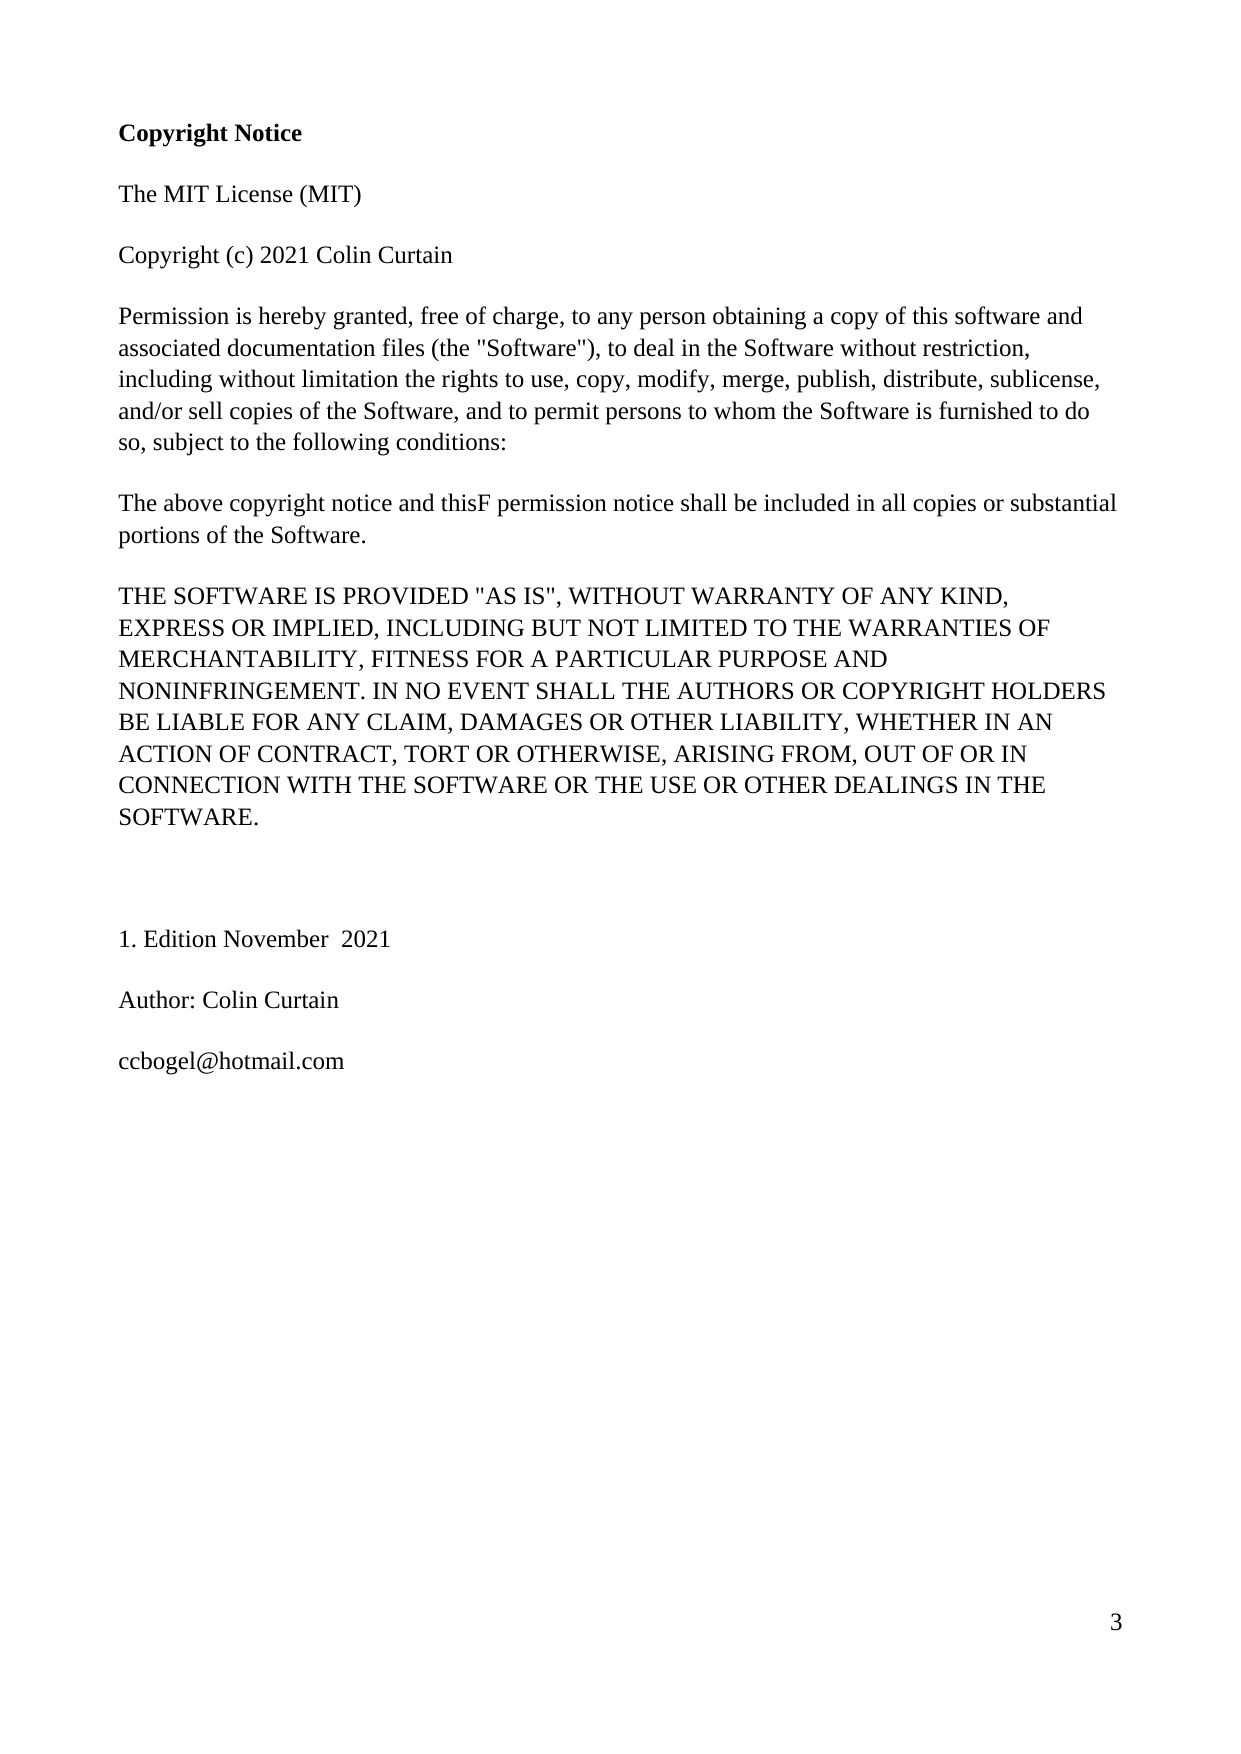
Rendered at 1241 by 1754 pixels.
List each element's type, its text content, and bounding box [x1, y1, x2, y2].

text The MIT License (MIT) [118, 179, 1122, 208]
text THE SOFTWARE IS PROVIDED "AS IS", WITHOUT WARRANTY OF ANY KIND, EXPRESS OR IMPLIED, INCLUDING BUT NOT LIMITED TO THE WARRANTIES OF MERCHANTABILITY, FITNESS FOR A PARTICULAR PURPOSE AND NONINFRINGEMENT. IN NO EVENT SHALL THE AUTHORS OR COPYRIGHT HOLDERS BE LIABLE FOR ANY CLAIM, DAMAGES OR OTHER LIABILITY, WHETHER IN AN ACTION OF CONTRACT, TORT OR OTHERWISE, ARISING FROM, OUT OF OR IN CONNECTION WITH THE SOFTWARE OR THE USE OR OTHER DEALINGS IN THE SOFTWARE. [118, 581, 1122, 831]
text Copyright Notice [118, 118, 1122, 147]
text ccbogel@hotmail.com [118, 1046, 1122, 1075]
text The above copyright notice and thisF permission notice shall be included in all copies or substantial portions of the Software. [118, 488, 1122, 549]
text Author: Colin Curtain [118, 985, 1122, 1014]
text 1. Edition November 2021 [118, 924, 1122, 953]
text Permission is hereby granted, free of charge, to any person obtaining a copy of this software and associated documentation files (the "Software"), to deal in the Software without restriction, including without limitation the rights to use, copy, modify, merge, publish, distribute, sublicense, and/or sell copies of the Software, and to permit persons to whom the Software is furnished to do so, subject to the following conditions: [118, 301, 1122, 456]
text Copyright (c) 2021 Colin Curtain [118, 240, 1122, 269]
